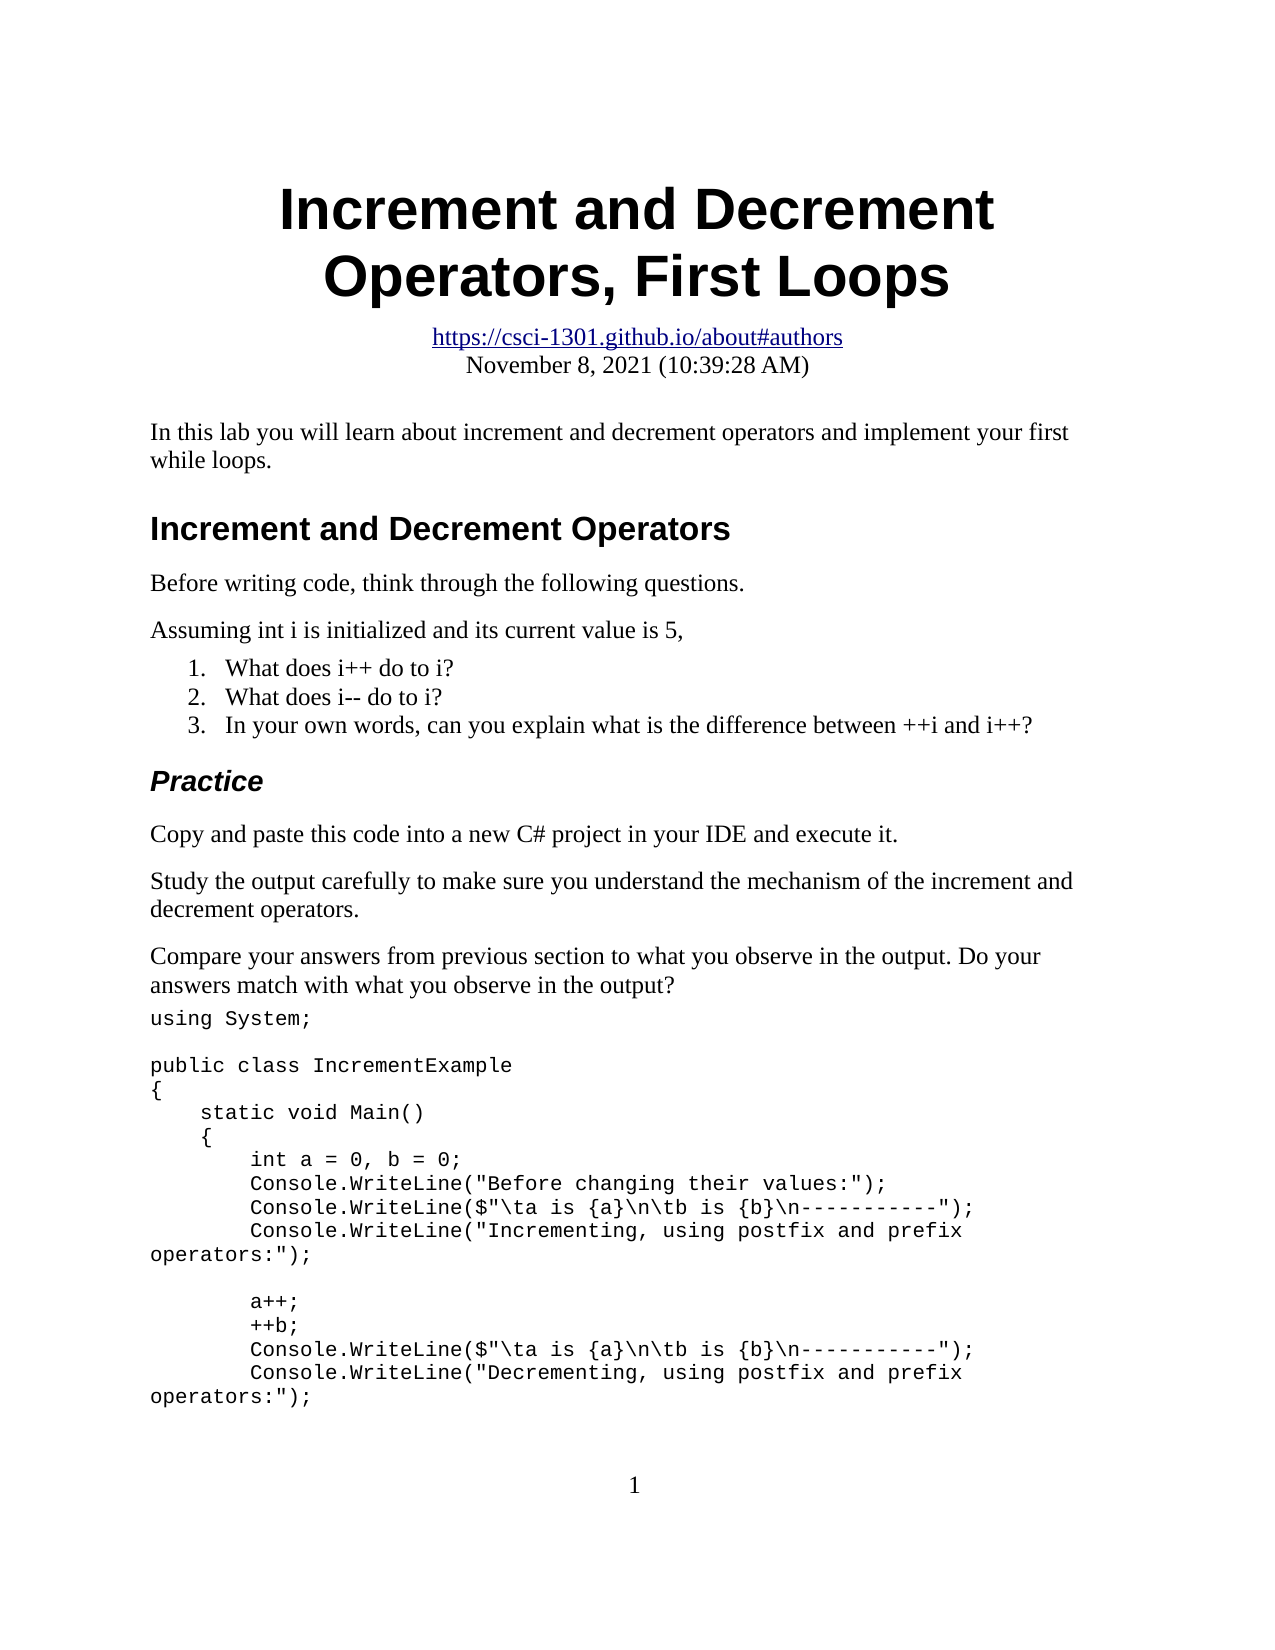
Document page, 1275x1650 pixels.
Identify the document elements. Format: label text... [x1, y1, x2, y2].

subtitle Practice [150, 764, 1125, 798]
text { [150, 1126, 1125, 1149]
text public class IncrementExample [150, 1055, 1125, 1078]
text November 8, 2021 (10:39:28 AM) [150, 350, 1125, 379]
text Console.WriteLine($"\ta is {a}\n\tb is {b}\n-----------"); [150, 1197, 1125, 1220]
text a++; [150, 1291, 1125, 1315]
subtitle Increment and Decrement Operators [150, 508, 1125, 547]
list What does i-- do to i? [187, 682, 1125, 710]
text { [150, 1078, 1125, 1102]
text Console.WriteLine($"\ta is {a}\n\tb is {b}\n-----------"); [150, 1339, 1125, 1362]
text Assuming int i is initialized and its current value is 5, [150, 615, 1125, 644]
list What does i++ do to i? [187, 653, 1125, 682]
text Console.WriteLine("Before changing their values:"); [150, 1173, 1125, 1197]
text Compare your answers from previous section to what you observe in the output. Do your answers match with what you observe in the output? [150, 941, 1125, 999]
list In your own words, can you explain what is the difference between ++i and i++? [187, 710, 1125, 739]
text In this lab you will learn about increment and decrement operators and implement your first while loops. [150, 417, 1125, 474]
text static void Main() [150, 1102, 1125, 1126]
text Console.WriteLine("Incrementing, using postfix and prefix operators:"); [150, 1220, 1125, 1268]
text Console.WriteLine("Decrementing, using postfix and prefix operators:"); [150, 1362, 1125, 1409]
text https://csci-1301.github.io/about#authors [150, 322, 1125, 350]
text using System; [150, 1008, 1125, 1031]
text int a = 0, b = 0; [150, 1149, 1125, 1173]
text Copy and paste this code into a new C# project in your IDE and execute it. [150, 819, 1125, 848]
text ++b; [150, 1315, 1125, 1339]
title Increment and Decrement Operators, First Loops [150, 175, 1125, 309]
text Before writing code, think through the following questions. [150, 568, 1125, 597]
text Study the output carefully to make sure you understand the mechanism of the increment and decrement operators. [150, 866, 1125, 923]
